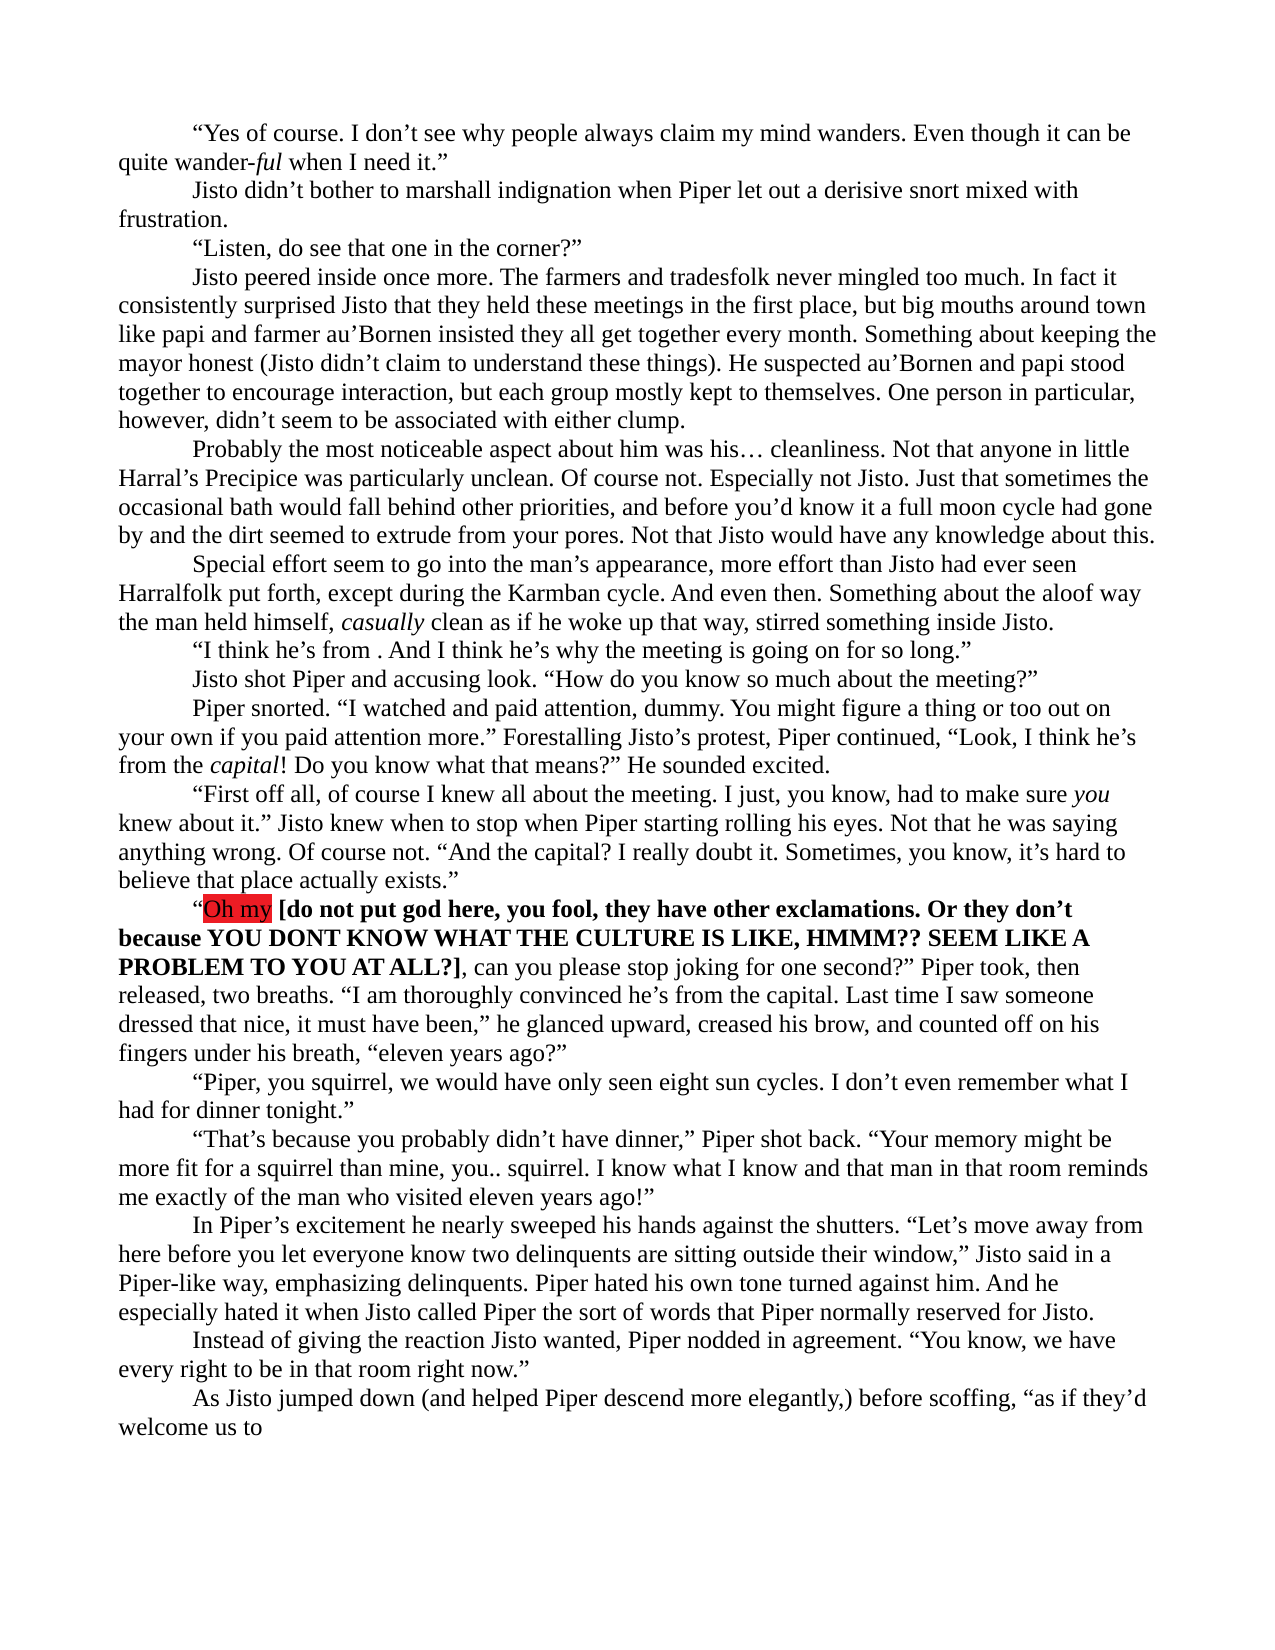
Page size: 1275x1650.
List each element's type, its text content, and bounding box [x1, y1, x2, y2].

text “I think he’s from . And I think he’s why the meeting is going on for so long.” [118, 636, 1157, 664]
text Special effort seem to go into the man’s appearance, more effort than Jisto had ever seen Harralfolk put forth, except during the Karmban cycle. And even then. Something about the aloof way the man held himself, casually clean as if he woke up that way, stirred something inside Jisto. [118, 549, 1157, 636]
text Jisto didn’t bother to marshall indignation when Piper let out a derisive snort mixed with frustration. [118, 176, 1157, 233]
text “Oh my [do not put god here, you fool, they have other exclamations. Or they don’t because YOU DONT KNOW WHAT THE CULTURE IS LIKE, HMMM?? SEEM LIKE A PROBLEM TO YOU AT ALL?], can you please stop joking for one second?” Piper took, then released, two breaths. “I am thoroughly convinced he’s from the capital. Last time I saw someone dressed that nice, it must have been,” he glanced upward, creased his brow, and counted off on his fingers under his breath, “eleven years ago?” [118, 894, 1157, 1067]
text Jisto peered inside once more. The farmers and tradesfolk never mingled too much. In fact it consistently surprised Jisto that they held these meetings in the first place, but big mouths around town like papi and farmer au’Bornen insisted they all get together every month. Something about keeping the mayor honest (Jisto didn’t claim to understand these things). He suspected au’Bornen and papi stood together to encourage interaction, but each group mostly kept to themselves. One person in particular, however, didn’t seem to be associated with either clump. [118, 262, 1157, 434]
text In Piper’s excitement he nearly sweeped his hands against the shutters. “Let’s move away from here before you let everyone know two delinquents are sitting outside their window,” Jisto said in a Piper-like way, emphasizing delinquents. Piper hated his own tone turned against him. And he especially hated it when Jisto called Piper the sort of words that Piper normally reserved for Jisto. [118, 1211, 1157, 1326]
text “Listen, do see that one in the corner?” [118, 233, 1157, 262]
text “Yes of course. I don’t see why people always claim my mind wanders. Even though it can be quite wander-ful when I need it.” [118, 118, 1157, 176]
text “First off all, of course I knew all about the meeting. I just, you know, had to make sure you knew about it.” Jisto knew when to stop when Piper starting rolling his eyes. Not that he was saying anything wrong. Of course not. “And the capital? I really doubt it. Sometimes, you know, it’s hard to believe that place actually exists.” [118, 779, 1157, 894]
text “Piper, you squirrel, we would have only seen eight sun cycles. I don’t even remember what I had for dinner tonight.” [118, 1067, 1157, 1124]
text Jisto shot Piper and accusing look. “How do you know so much about the meeting?” [118, 664, 1157, 693]
text As Jisto jumped down (and helped Piper descend more elegantly,) before scoffing, “as if they’d welcome us to [118, 1383, 1157, 1441]
text Probably the most noticeable aspect about him was his… cleanliness. Not that anyone in little Harral’s Precipice was particularly unclean. Of course not. Especially not Jisto. Just that sometimes the occasional bath would fall behind other priorities, and before you’d know it a full moon cycle had gone by and the dirt seemed to extrude from your pores. Not that Jisto would have any knowledge about this. [118, 434, 1157, 549]
text Piper snorted. “I watched and paid attention, dummy. You might figure a thing or too out on your own if you paid attention more.” Forestalling Jisto’s protest, Piper continued, “Look, I think he’s from the capital! Do you know what that means?” He sounded excited. [118, 693, 1157, 779]
text Instead of giving the reaction Jisto wanted, Piper nodded in agreement. “You know, we have every right to be in that room right now.” [118, 1326, 1157, 1383]
text “That’s because you probably didn’t have dinner,” Piper shot back. “Your memory might be more fit for a squirrel than mine, you.. squirrel. I know what I know and that man in that room reminds me exactly of the man who visited eleven years ago!” [118, 1124, 1157, 1211]
